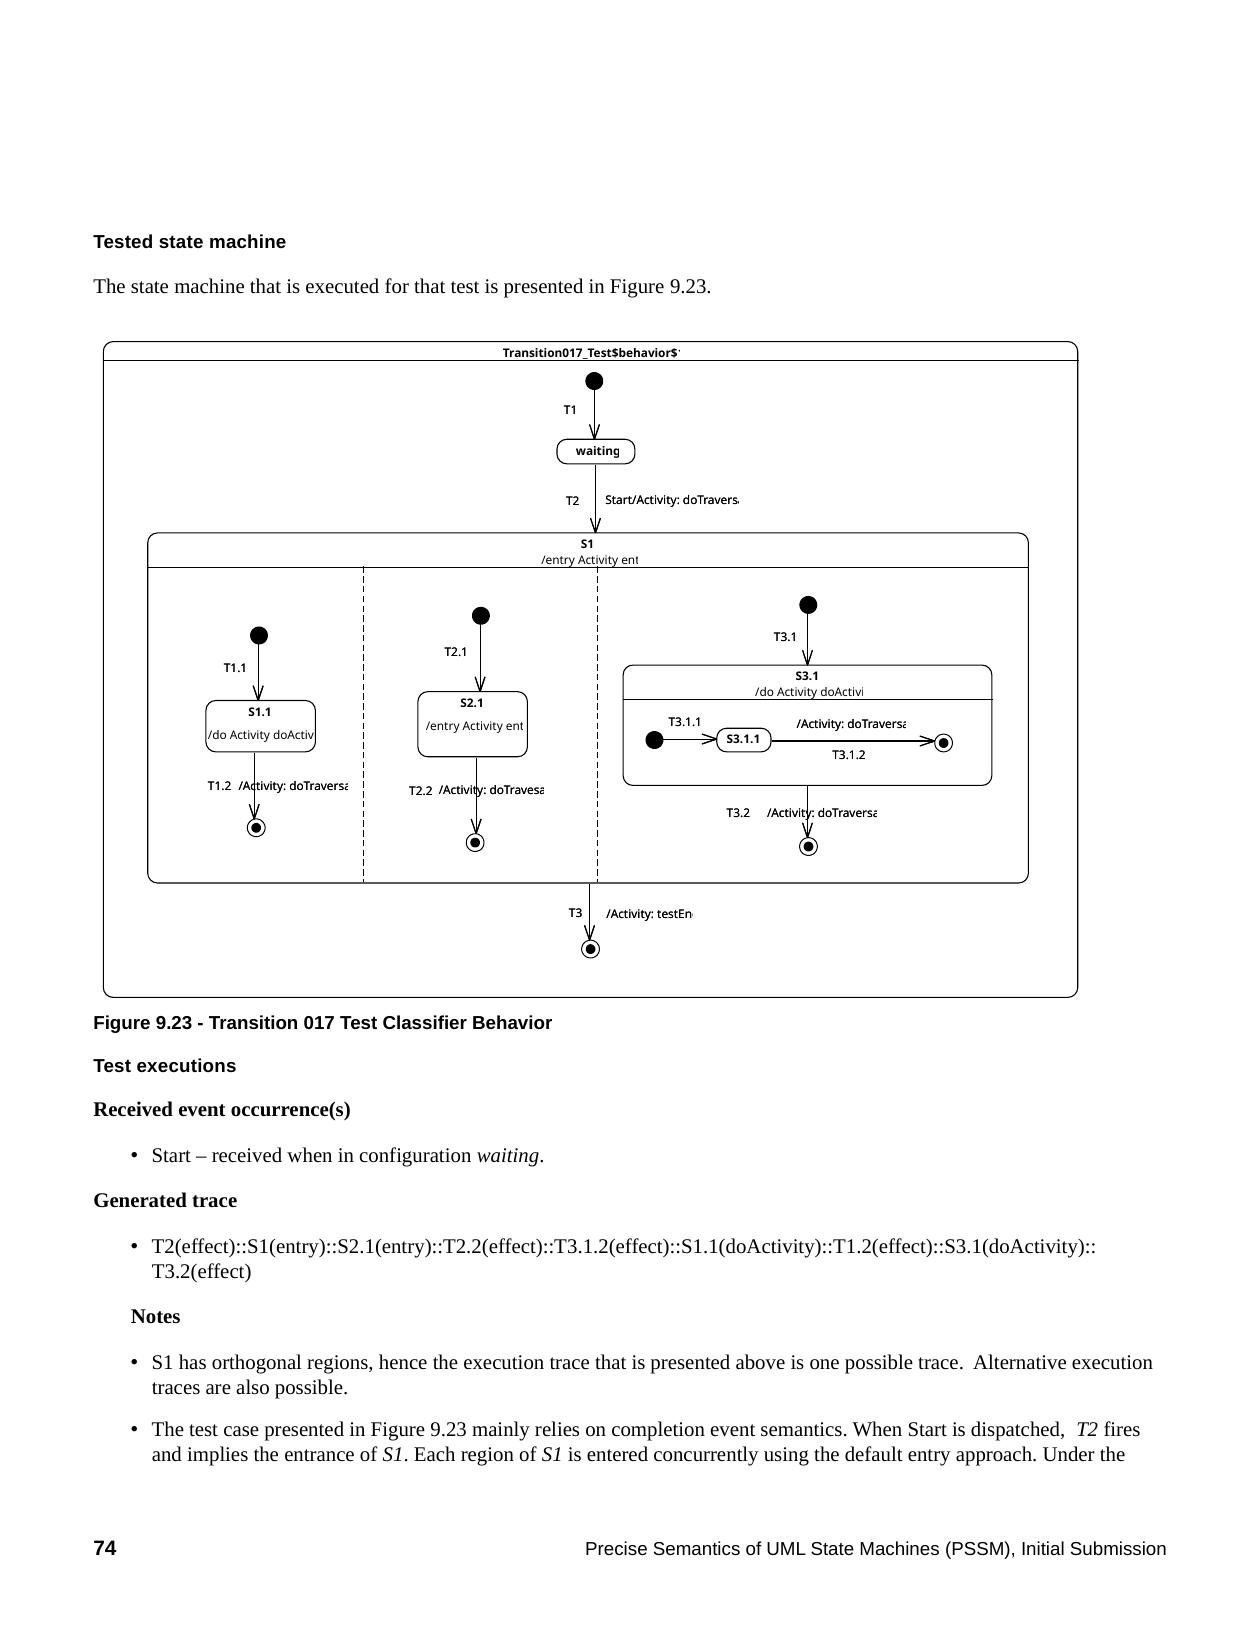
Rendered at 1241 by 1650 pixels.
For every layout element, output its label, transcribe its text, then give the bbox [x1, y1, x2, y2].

list S1 has orthogonal regions, hence the execution trace that is presented above is one possible trace. Alternative execution traces are also possible. [131, 1349, 1164, 1399]
list Start – received when in configuration waiting. [131, 1142, 1164, 1167]
text Received event occurrence(s) [93, 1097, 1164, 1121]
list The test case presented in Figure 9.23 mainly relies on completion event semantics. When Start is dispatched, T2 fires and implies the entrance of S1. Each region of S1 is entered concurrently using the default entry approach. Under the [131, 1416, 1164, 1466]
text The state machine that is executed for that test is presented in Figure 9.23. [93, 274, 1164, 298]
list T2(effect)::S1(entry)::S2.1(entry)::T2.2(effect)::T3.1.2(effect)::S1.1(doActivity)::T1.2(effect)::S3.1(doActivity):: T3.2(effect) [131, 1233, 1164, 1283]
subtitle Tested state machine [93, 231, 1164, 253]
text Figure 9.23 - Transition 017 Test Classifier Behavior [93, 331, 1089, 1033]
text Generated trace [93, 1188, 1164, 1212]
text Notes [131, 1304, 1164, 1328]
subtitle Test executions [93, 319, 1164, 1076]
